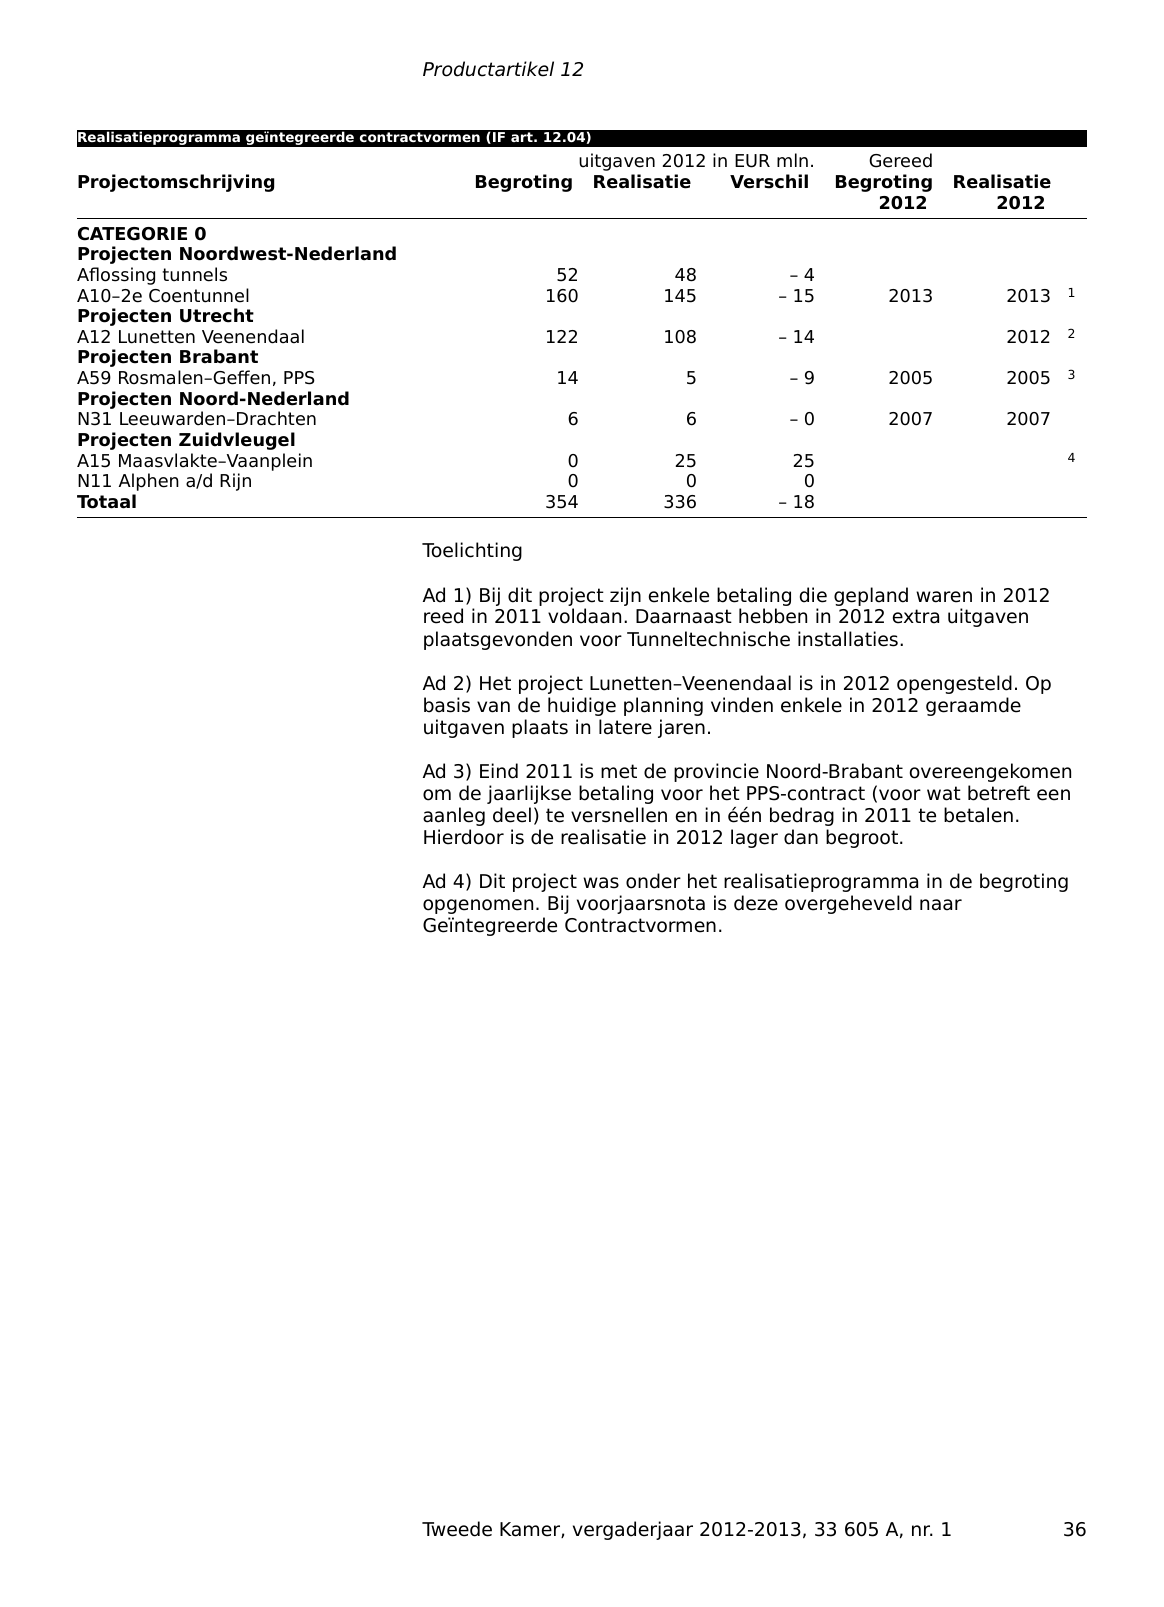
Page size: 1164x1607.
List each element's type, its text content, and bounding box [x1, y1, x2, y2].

table_cell [939, 265, 1057, 286]
table_cell [585, 430, 703, 451]
table_cell 2012 [939, 327, 1057, 347]
table_cell [821, 327, 939, 347]
text Ad 3) Eind 2011 is met de provincie Noord-Brabant overeengekomen om de jaarlijkse betaling voor het PPS-contract (voor wat betreft een aanleg deel) te versnellen en in één bedrag in 2011 te betalen. Hierdoor is de realisatie in 2012 lager dan begroot. [422, 761, 1087, 849]
table_cell [821, 219, 939, 244]
table_cell 0 [466, 451, 584, 471]
table_cell 2005 [821, 368, 939, 389]
table_cell [77, 147, 466, 172]
table_cell Projectomschrijving [77, 172, 466, 218]
table_cell [1057, 244, 1087, 265]
table_cell [466, 389, 584, 409]
table_cell [821, 306, 939, 327]
table_cell 122 [466, 327, 584, 347]
table_cell 0 [585, 471, 703, 492]
table_cell [821, 451, 939, 471]
table_cell [821, 348, 939, 368]
table_cell [466, 219, 584, 244]
table_cell [939, 244, 1057, 265]
table_cell [939, 219, 1057, 244]
table_cell [1057, 492, 1087, 517]
table_cell 1 [1057, 286, 1087, 306]
table_cell [585, 389, 703, 409]
table_cell 145 [585, 286, 703, 306]
table_cell [1057, 348, 1087, 368]
table_cell [585, 306, 703, 327]
table_cell – 18 [703, 492, 821, 517]
table_cell [1057, 265, 1087, 286]
text Ad 4) Dit project was onder het realisatieprogramma in de begroting opgenomen. Bij voorjaarsnota is deze overgeheveld naar Geïntegreerde Contractvormen. [422, 871, 1087, 937]
table_cell [1057, 306, 1087, 327]
table_cell [821, 492, 939, 517]
table_cell 5 [585, 368, 703, 389]
table_cell 108 [585, 327, 703, 347]
text Toelichting [422, 540, 1087, 562]
table_cell [1057, 409, 1087, 430]
table_cell 2013 [939, 286, 1057, 306]
table_cell – 14 [703, 327, 821, 347]
table_cell Projecten Noord-Nederland [77, 389, 466, 409]
table_cell [939, 492, 1057, 517]
text Ad 2) Het project Lunetten–Veenendaal is in 2012 opengesteld. Op basis van de huidige planning vinden enkele in 2012 geraamde uitgaven plaats in latere jaren. [422, 673, 1087, 738]
table_cell [939, 451, 1057, 471]
table_cell 25 [703, 451, 821, 471]
table_cell [939, 471, 1057, 492]
table_cell 6 [585, 409, 703, 430]
table_cell [703, 348, 821, 368]
table_cell Begroting 2012 [821, 172, 939, 218]
table_cell A15 Maasvlakte–Vaanplein [77, 451, 466, 471]
table_cell N31 Leeuwarden–Drachten [77, 409, 466, 430]
table_cell 48 [585, 265, 703, 286]
table_cell [466, 430, 584, 451]
table_cell N11 Alphen a/d Rijn [77, 471, 466, 492]
table_cell Gereed [821, 147, 939, 172]
table_cell 4 [1057, 451, 1087, 471]
table_cell – 4 [703, 265, 821, 286]
table_cell [1057, 172, 1087, 218]
table_cell A59 Rosmalen–Geffen, PPS [77, 368, 466, 389]
table_cell [703, 389, 821, 409]
table_cell Projecten Brabant [77, 348, 466, 368]
table_cell [466, 244, 584, 265]
table_cell 3 [1057, 368, 1087, 389]
table_cell 2007 [939, 409, 1057, 430]
table_cell [466, 306, 584, 327]
table_cell [821, 244, 939, 265]
table_cell [585, 244, 703, 265]
table_cell Begroting [466, 172, 584, 218]
table_cell 14 [466, 368, 584, 389]
table_cell [703, 306, 821, 327]
table_cell Totaal [77, 492, 466, 517]
table_cell uitgaven 2012 in EUR mln. [466, 147, 821, 172]
table_cell 0 [703, 471, 821, 492]
table_cell – 0 [703, 409, 821, 430]
table_cell [1057, 147, 1087, 172]
table_cell [821, 471, 939, 492]
table_cell Projecten Utrecht [77, 306, 466, 327]
text Ad 1) Bij dit project zijn enkele betaling die gepland waren in 2012 reed in 2011 voldaan. Daarnaast hebben in 2012 extra uitgaven plaatsgevonden voor Tunneltechnische installaties. [422, 584, 1087, 650]
table_cell [939, 430, 1057, 451]
table_cell [1057, 430, 1087, 451]
table_cell [821, 265, 939, 286]
table_cell 2005 [939, 368, 1057, 389]
table_cell [939, 147, 1057, 172]
table_cell [821, 389, 939, 409]
table_cell [585, 348, 703, 368]
table_cell 336 [585, 492, 703, 517]
table_cell [1057, 219, 1087, 244]
table_cell [585, 219, 703, 244]
table_cell 6 [466, 409, 584, 430]
table_cell – 15 [703, 286, 821, 306]
table_cell [703, 430, 821, 451]
table_cell [703, 244, 821, 265]
table_cell 354 [466, 492, 584, 517]
table_cell – 9 [703, 368, 821, 389]
table_cell [1057, 471, 1087, 492]
table_cell 2013 [821, 286, 939, 306]
table_cell [821, 430, 939, 451]
table_cell 52 [466, 265, 584, 286]
table_cell Aflossing tunnels [77, 265, 466, 286]
table_cell 2 [1057, 327, 1087, 347]
table_cell CATEGORIE 0 [77, 219, 466, 244]
table_cell Projecten Zuidvleugel [77, 430, 466, 451]
table_cell [703, 219, 821, 244]
table_cell 0 [466, 471, 584, 492]
table_cell [939, 306, 1057, 327]
table_cell A10–2e Coentunnel [77, 286, 466, 306]
table_cell 25 [585, 451, 703, 471]
table_header Realisatieprogramma geïntegreerde contractvormen (IF art. 12.04) [77, 130, 1087, 146]
table_cell [1057, 389, 1087, 409]
table_cell Projecten Noordwest-Nederland [77, 244, 466, 265]
table_cell A12 Lunetten Veenendaal [77, 327, 466, 347]
table_cell Realisatie 2012 [939, 172, 1057, 218]
table_cell 2007 [821, 409, 939, 430]
table_cell [939, 389, 1057, 409]
table_cell Verschil [703, 172, 821, 218]
table_cell 160 [466, 286, 584, 306]
table_cell [466, 348, 584, 368]
table_cell [939, 348, 1057, 368]
table_cell Realisatie [585, 172, 703, 218]
